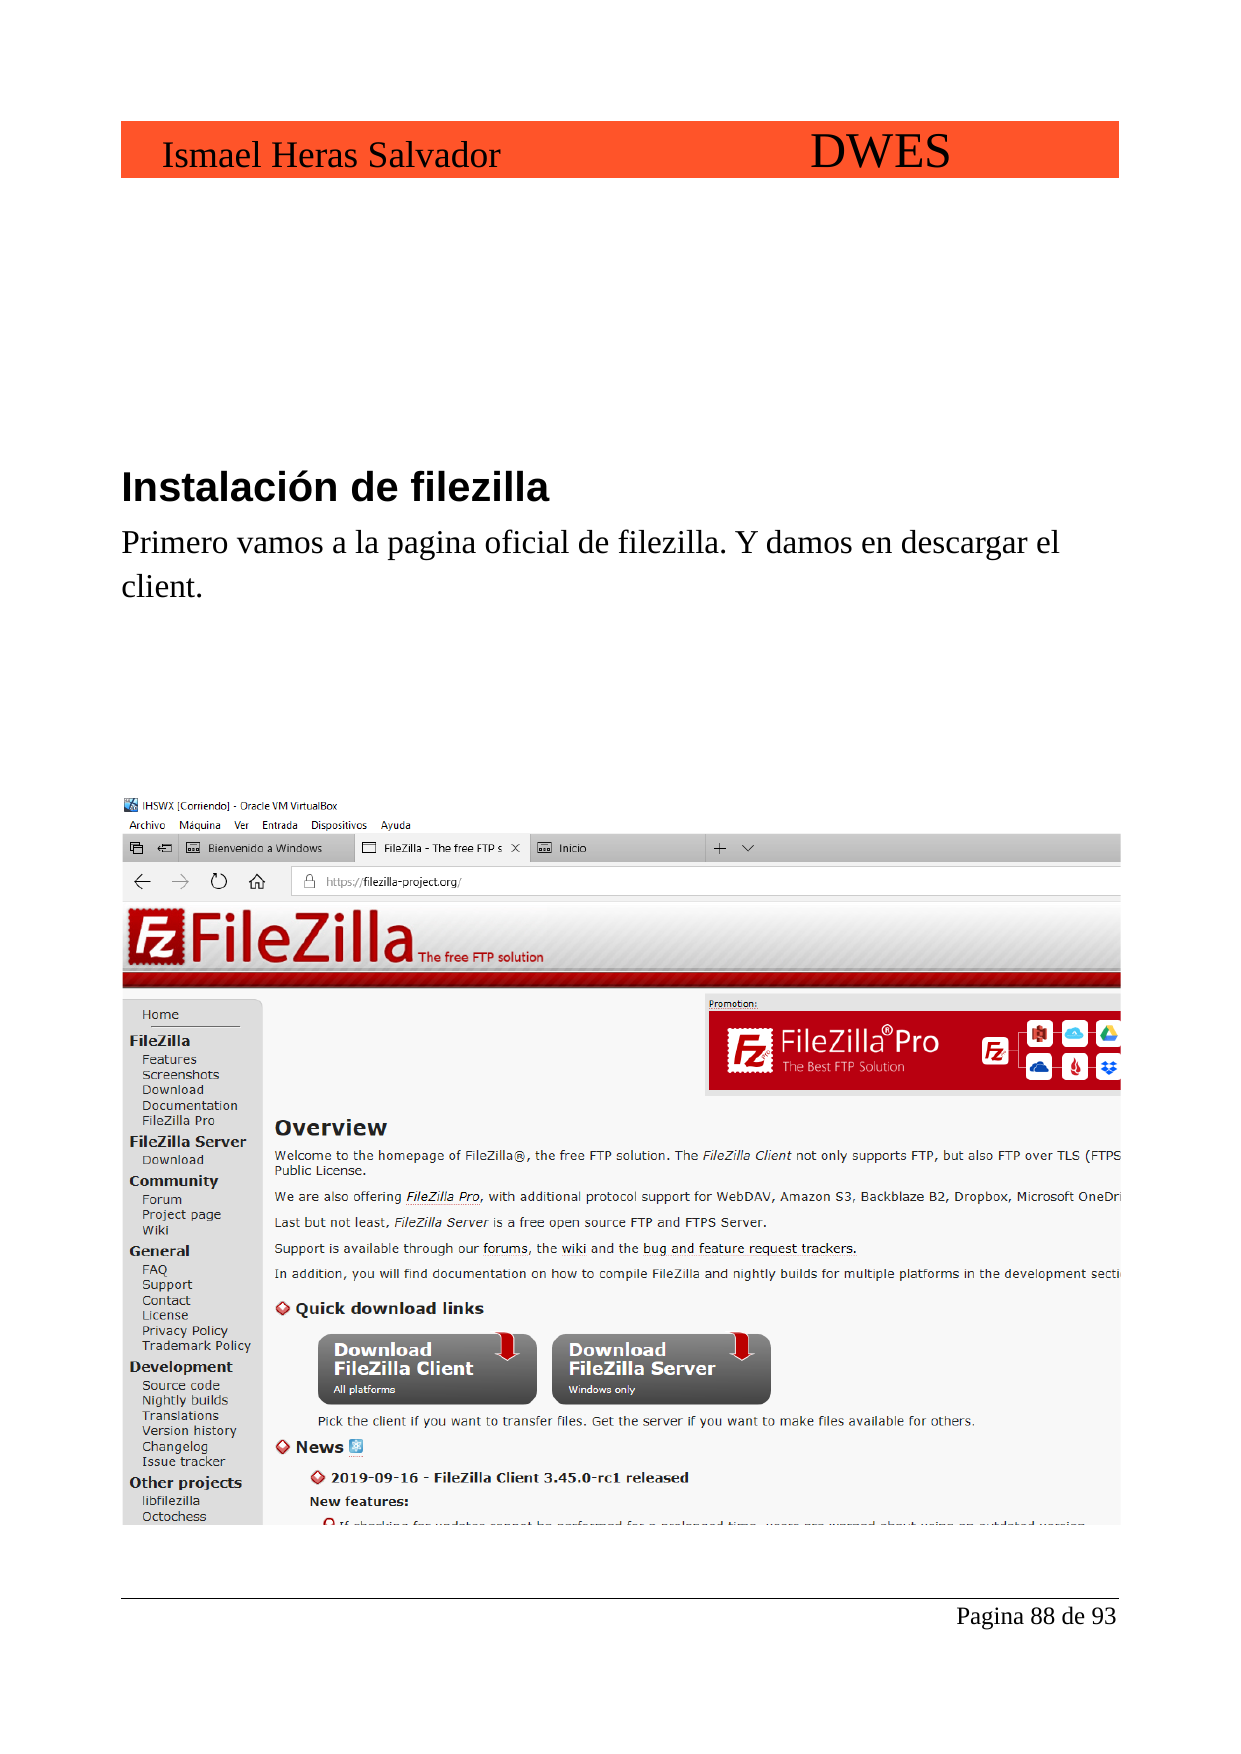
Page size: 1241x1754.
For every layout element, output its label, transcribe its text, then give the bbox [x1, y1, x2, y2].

text Primero vamos a la pagina oficial de filezilla. Y damos en descargar el client. [121, 522, 1119, 605]
subtitle Instalación de filezilla [121, 462, 1119, 510]
picture [122, 795, 1121, 1525]
